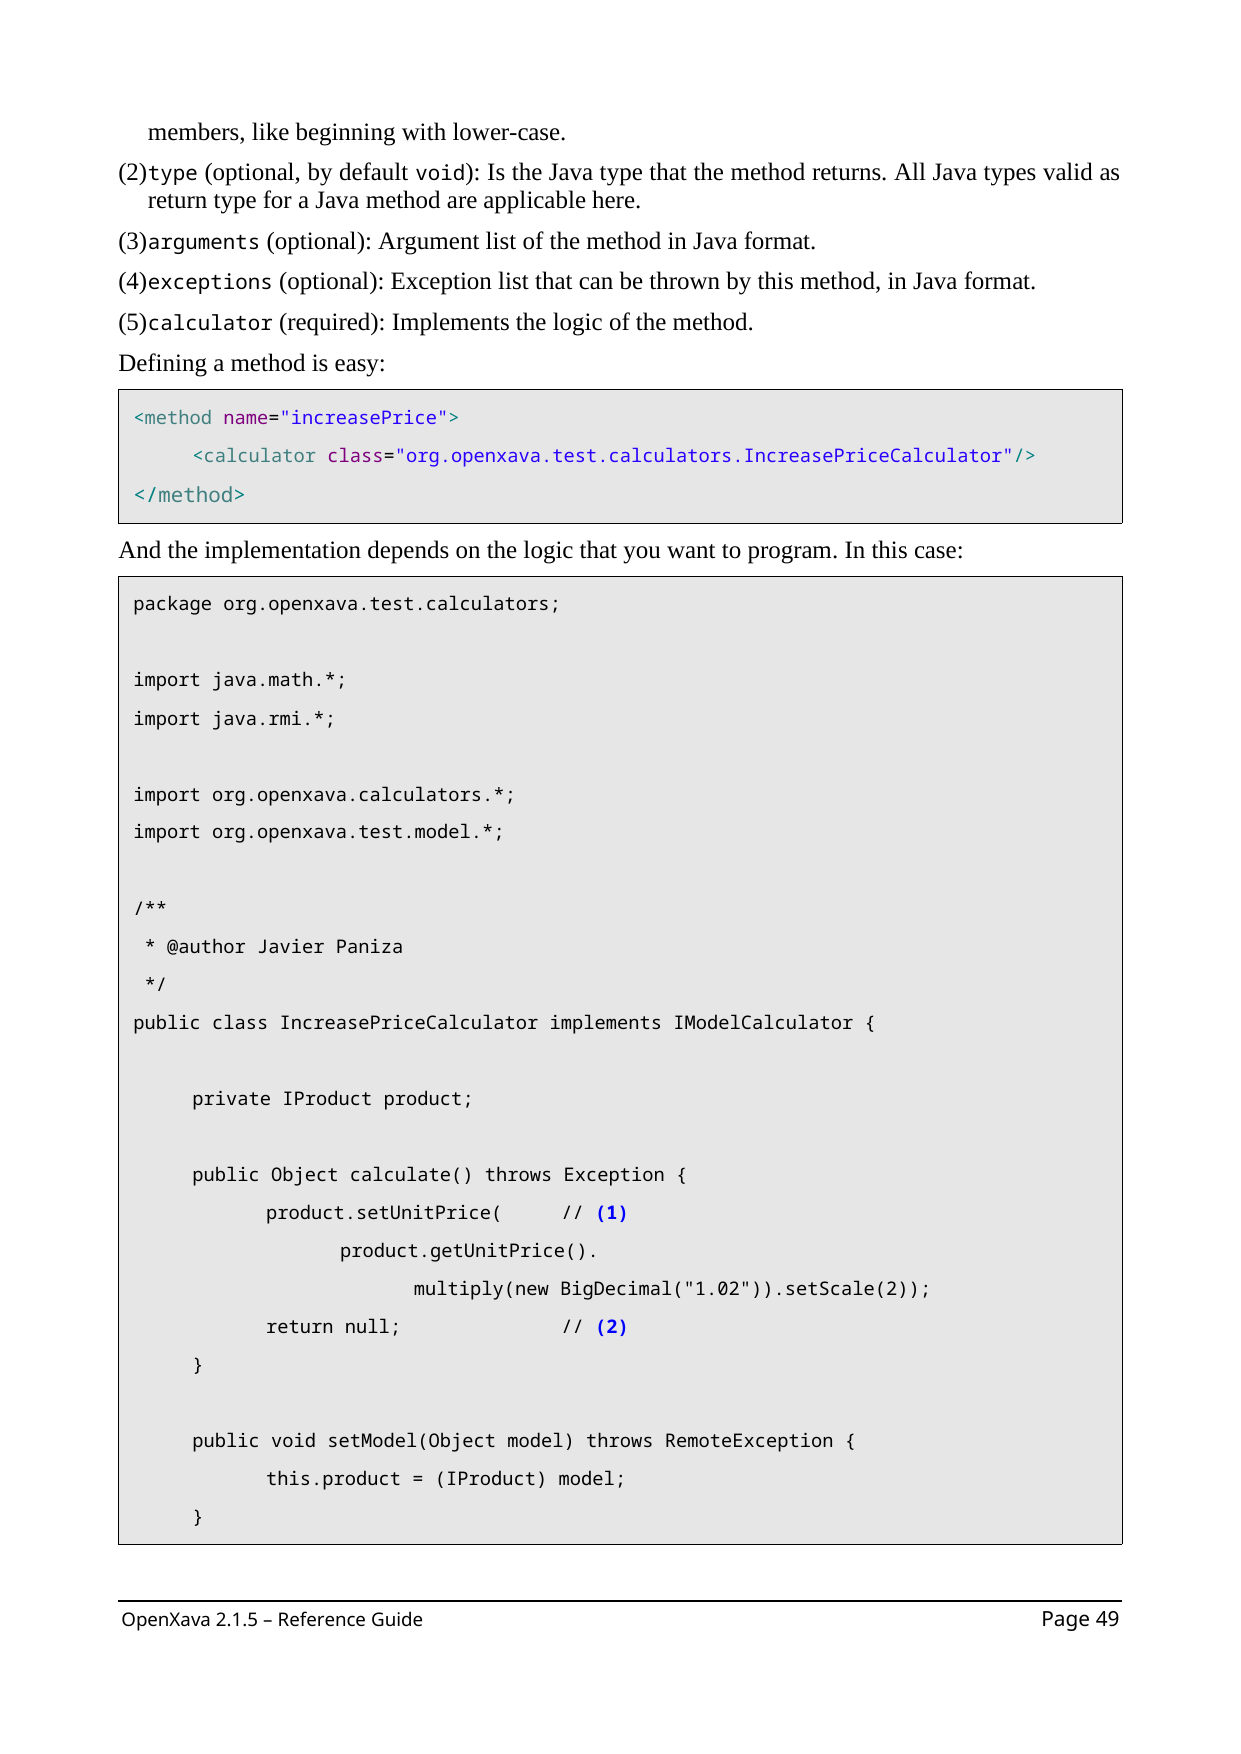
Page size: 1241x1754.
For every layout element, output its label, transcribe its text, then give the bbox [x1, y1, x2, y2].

text return null; // (2) [119, 1298, 1122, 1336]
text import org.openxava.test.model.*; [119, 804, 1122, 842]
text import java.math.*; [119, 652, 1122, 690]
text product.getUnitPrice(). [119, 1222, 1122, 1260]
list calculator (required): Implements the logic of the method. [118, 308, 1122, 336]
text * @author Javier Paniza [119, 918, 1122, 956]
text </method> [119, 465, 1122, 523]
text public Object calculate() throws Exception { [119, 1146, 1122, 1184]
text */ [119, 956, 1122, 994]
text multiply(new BigDecimal("1.02")).setScale(2)); [119, 1260, 1122, 1298]
text <method name="increasePrice"> [119, 390, 1122, 427]
text And the implementation depends on the logic that you want to program. In this case: [118, 536, 1122, 563]
text package org.openxava.test.calculators; [119, 577, 1122, 614]
text } [119, 1336, 1122, 1374]
text <calculator class="org.openxava.test.calculators.IncreasePriceCalculator"/> [119, 427, 1122, 465]
text this.product = (IProduct) model; [119, 1450, 1122, 1488]
text import org.openxava.calculators.*; [119, 766, 1122, 804]
text private IProduct product; [119, 1070, 1122, 1108]
list type (optional, by default void): Is the Java type that the method returns. All Java types valid as return type for a Java method are applicable here. [118, 158, 1122, 214]
text /** [119, 880, 1122, 918]
text public void setModel(Object model) throws RemoteException { [119, 1412, 1122, 1450]
list arguments (optional): Argument list of the method in Java format. [118, 227, 1122, 255]
text import java.rmi.*; [119, 690, 1122, 728]
text Defining a method is easy: [118, 349, 1122, 377]
text public class IncreasePriceCalculator implements IModelCalculator { [119, 994, 1122, 1032]
text product.setUnitPrice( // (1) [119, 1184, 1122, 1222]
list members, like beginning with lower-case. [118, 118, 1122, 146]
list exceptions (optional): Exception list that can be thrown by this method, in Java format. [118, 267, 1122, 296]
text } [119, 1488, 1122, 1544]
